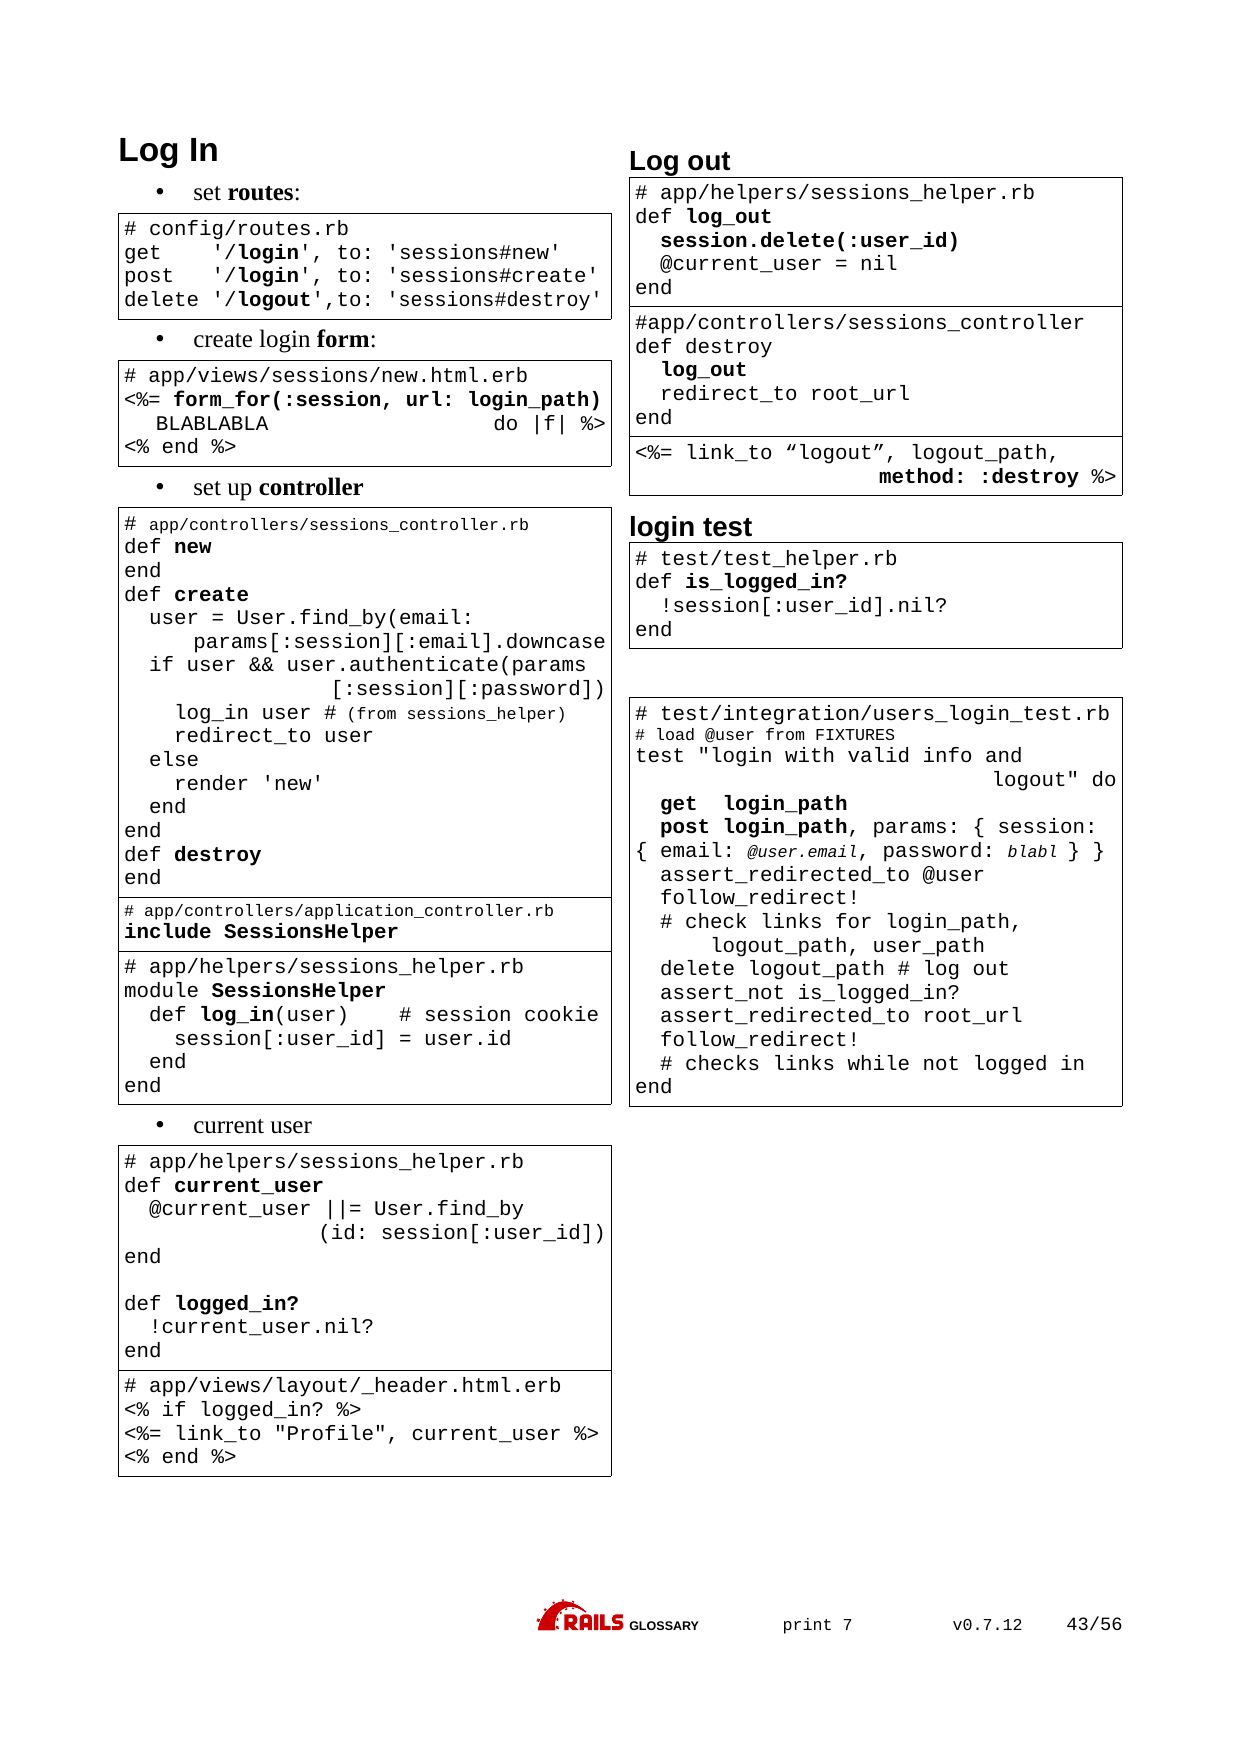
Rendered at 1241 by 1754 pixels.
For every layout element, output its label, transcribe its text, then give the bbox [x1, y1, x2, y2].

list set routes: [156, 177, 611, 206]
table_header # app/helpers/sessions_helper.rb def log_out session.delete(:user_id) @current_user = nil end [630, 178, 1122, 306]
list create login form: [156, 324, 611, 353]
subtitle Log out [629, 145, 1122, 177]
table_header # app/controllers/sessions_controller.rb def new end def create user = User.find_by(email: params[:session][:email].downcase if user && user.authenticate(params [:session][:password]) log_in user # (from sessions_helper) redirect_to user else render 'new' end end def destroy end [119, 508, 611, 897]
table_cell # app/controllers/application_controller.rb include SessionsHelper [119, 898, 611, 951]
table_cell <%= link_to “logout”, logout_path, method: :destroy %> [630, 437, 1122, 495]
subtitle Log In [118, 130, 611, 168]
table_header # test/test_helper.rb def is_logged_in? !session[:user_id].nil? end [630, 543, 1122, 648]
table_header # config/routes.rb get '/login', to: 'sessions#new' post '/login', to: 'sessions#create' delete '/logout',to: 'sessions#destroy' [119, 214, 611, 318]
list current user [156, 1110, 611, 1139]
table_header # app/helpers/sessions_helper.rb def current_user @current_user ||= User.find_by (id: session[:user_id]) end def logged_in? !current_user.nil? end [119, 1146, 611, 1369]
table_cell #app/controllers/sessions_controller def destroy log_out redirect_to root_url end [630, 307, 1122, 436]
table_header # app/views/sessions/new.html.erb <%= form_for(:session, url: login_path) BLABLABLA do |f| %> <% end %> [119, 361, 611, 466]
table_header # test/integration/users_login_test.rb # load @user from FIXTURES test "login with valid info and logout" do get login_path post login_path, params: { session: { email: @user.email, password: blabl } } assert_redirected_to @user follow_redirect! # check links for login_path, logout_path, user_path delete logout_path # log out assert_not is_logged_in? assert_redirected_to root_url follow_redirect! # checks links while not logged in end [630, 698, 1122, 1106]
table_cell # app/views/layout/_header.html.erb <% if logged_in? %> <%= link_to "Profile", current_user %> <% end %> [119, 1371, 611, 1476]
list set up controller [156, 472, 611, 501]
subtitle login test [629, 510, 1122, 542]
table_cell # app/helpers/sessions_helper.rb module SessionsHelper def log_in(user) # session cookie session[:user_id] = user.id end end [119, 952, 611, 1104]
